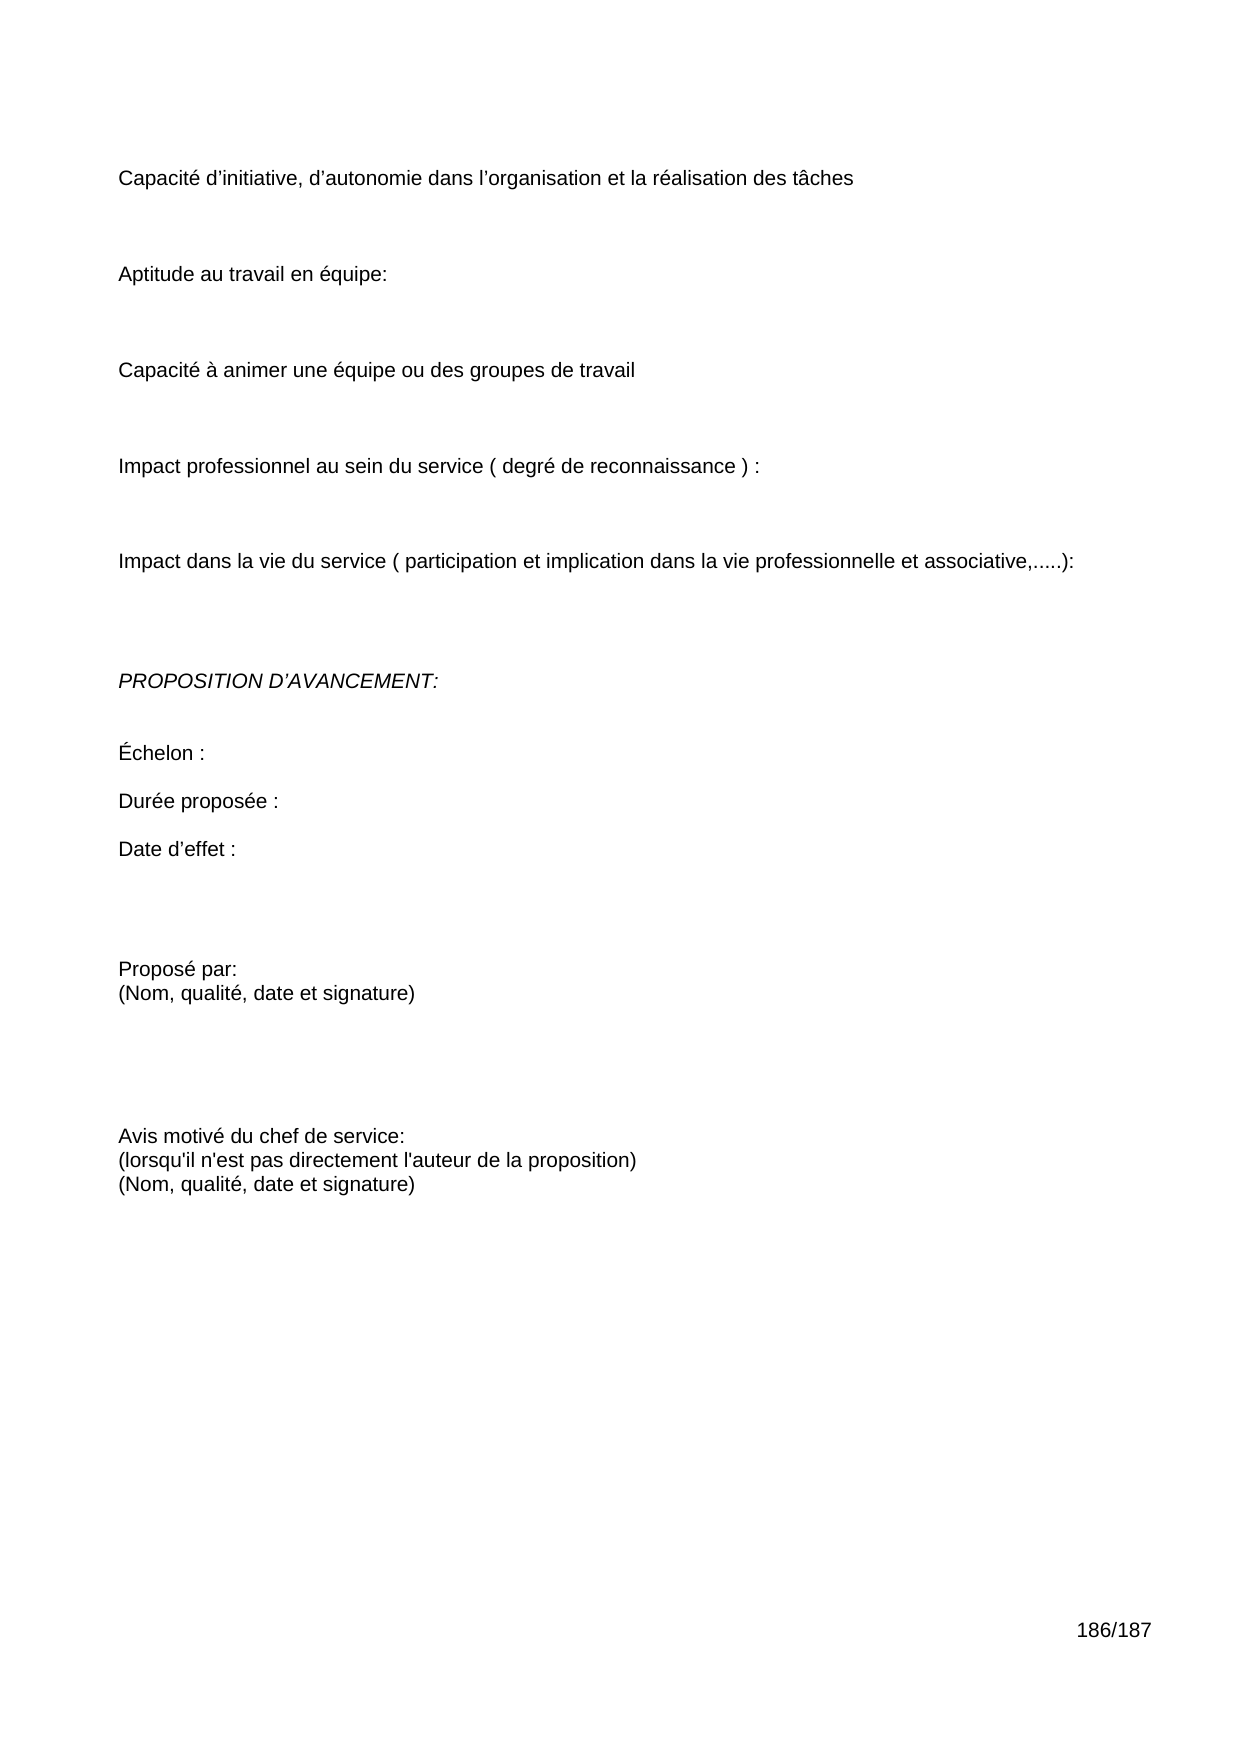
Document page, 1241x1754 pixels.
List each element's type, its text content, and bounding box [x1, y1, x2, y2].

text Durée proposée : [118, 789, 1152, 813]
text Date d’effet : [118, 837, 1152, 861]
text Capacité à animer une équipe ou des groupes de travail [118, 358, 1152, 382]
text Avis motivé du chef de service: [118, 1124, 1152, 1148]
text PROPOSITION D’AVANCEMENT: [118, 669, 1152, 693]
text (Nom, qualité, date et signature) [118, 1172, 1152, 1196]
text Proposé par: [118, 957, 1152, 981]
text Impact professionnel au sein du service ( degré de reconnaissance ) : [118, 453, 1152, 477]
text Aptitude au travail en équipe: [118, 262, 1152, 286]
text Capacité d’initiative, d’autonomie dans l’organisation et la réalisation des tâches [118, 166, 1152, 190]
text (Nom, qualité, date et signature) [118, 981, 1152, 1004]
text (lorsqu'il n'est pas directement l'auteur de la proposition) [118, 1148, 1152, 1172]
text Impact dans la vie du service ( participation et implication dans la vie professionnelle et associative,.....): [118, 549, 1152, 573]
text Échelon : [118, 741, 1152, 765]
